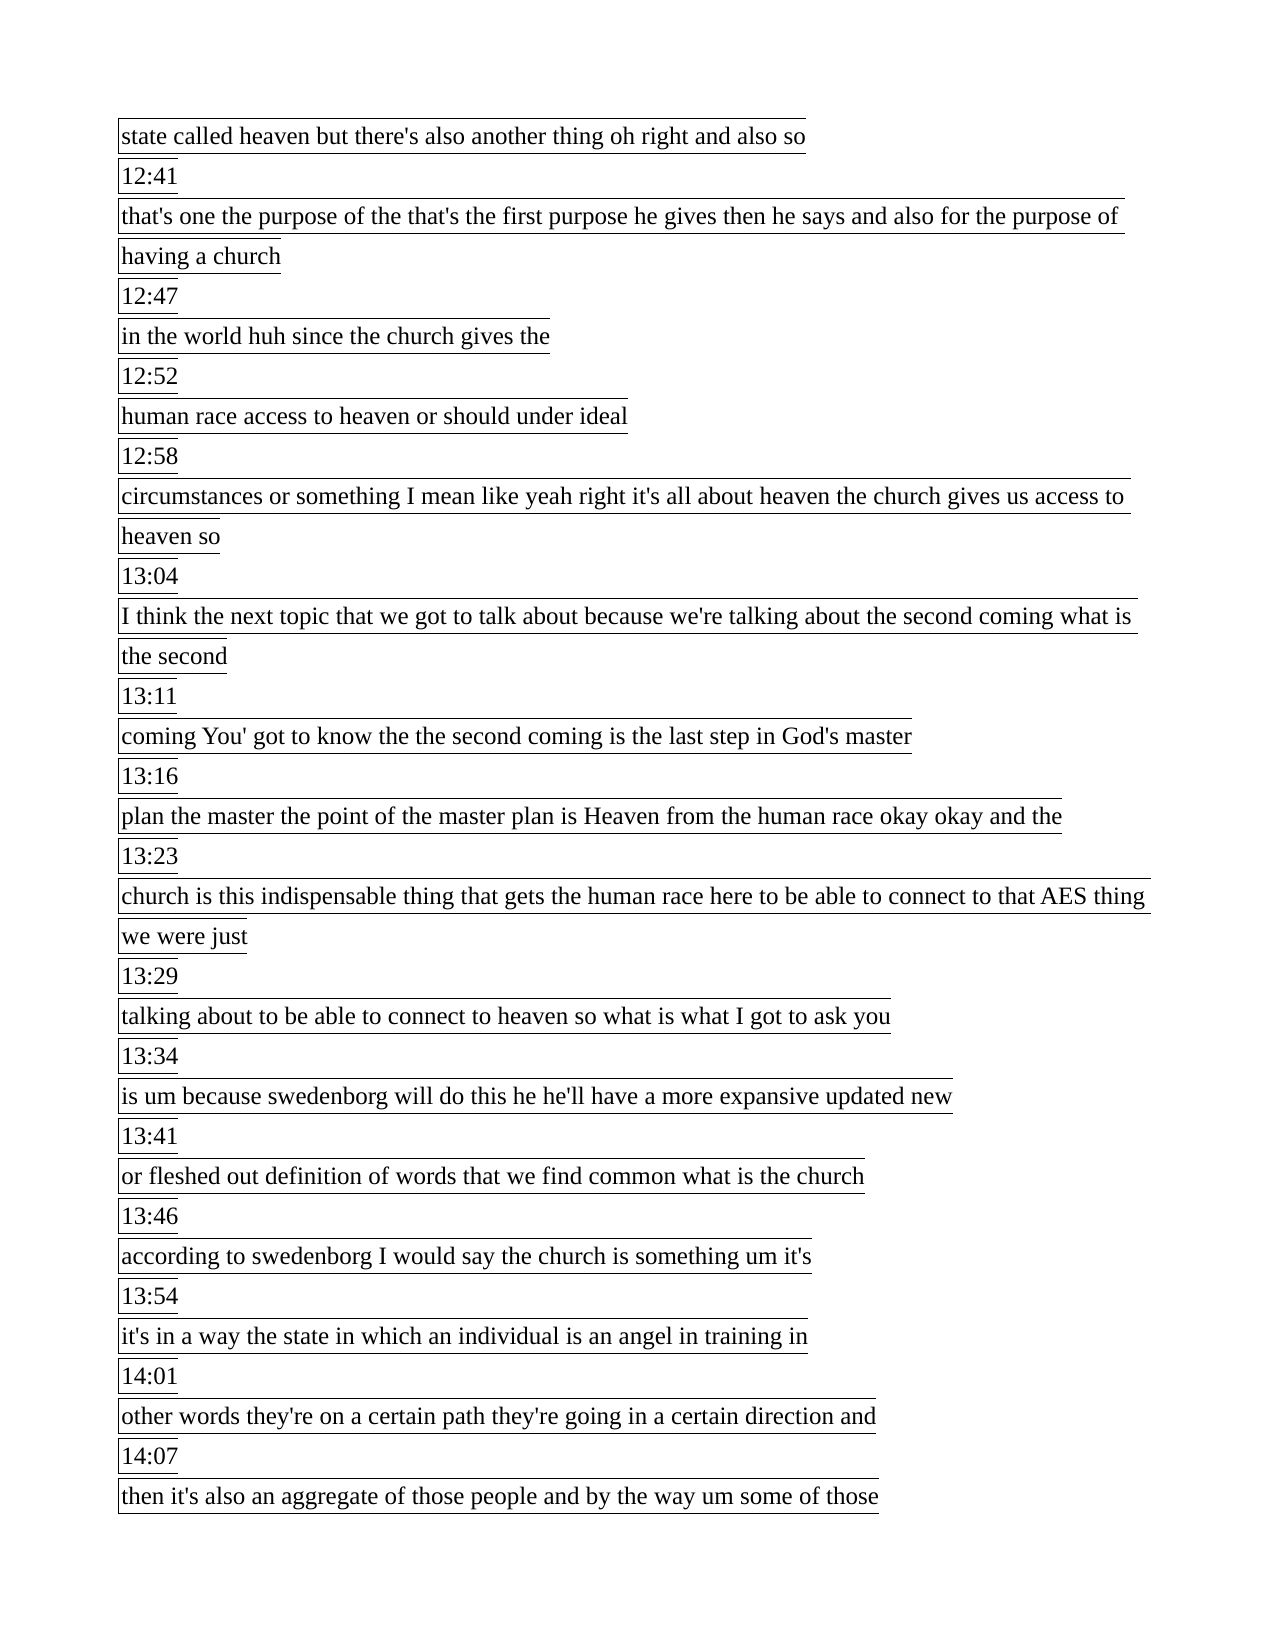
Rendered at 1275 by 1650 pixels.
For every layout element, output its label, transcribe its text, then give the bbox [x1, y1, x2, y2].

text state called heaven but there's also another thing oh right and also so 12:41 that's one the purpose of the that's the first purpose he gives then he says and also for the purpose of having a church 12:47 in the world huh since the church gives the 12:52 human race access to heaven or should under ideal 12:58 circumstances or something I mean like yeah right it's all about heaven the church gives us access to heaven so 13:04 I think the next topic that we got to talk about because we're talking about the second coming what is the second 13:11 coming You' got to know the the second coming is the last step in God's master 13:16 plan the master the point of the master plan is Heaven from the human race okay okay and the 13:23 church is this indispensable thing that gets the human race here to be able to connect to that AES thing we were just 13:29 talking about to be able to connect to heaven so what is what I got to ask you 13:34 is um because swedenborg will do this he he'll have a more expansive updated new 13:41 or fleshed out definition of words that we find common what is the church 13:46 according to swedenborg I would say the church is something um it's 13:54 it's in a way the state in which an individual is an angel in training in 14:01 other words they're on a certain path they're going in a certain direction and 14:07 then it's also an aggregate of those people and by the way um some of those [118, 118, 1157, 1513]
